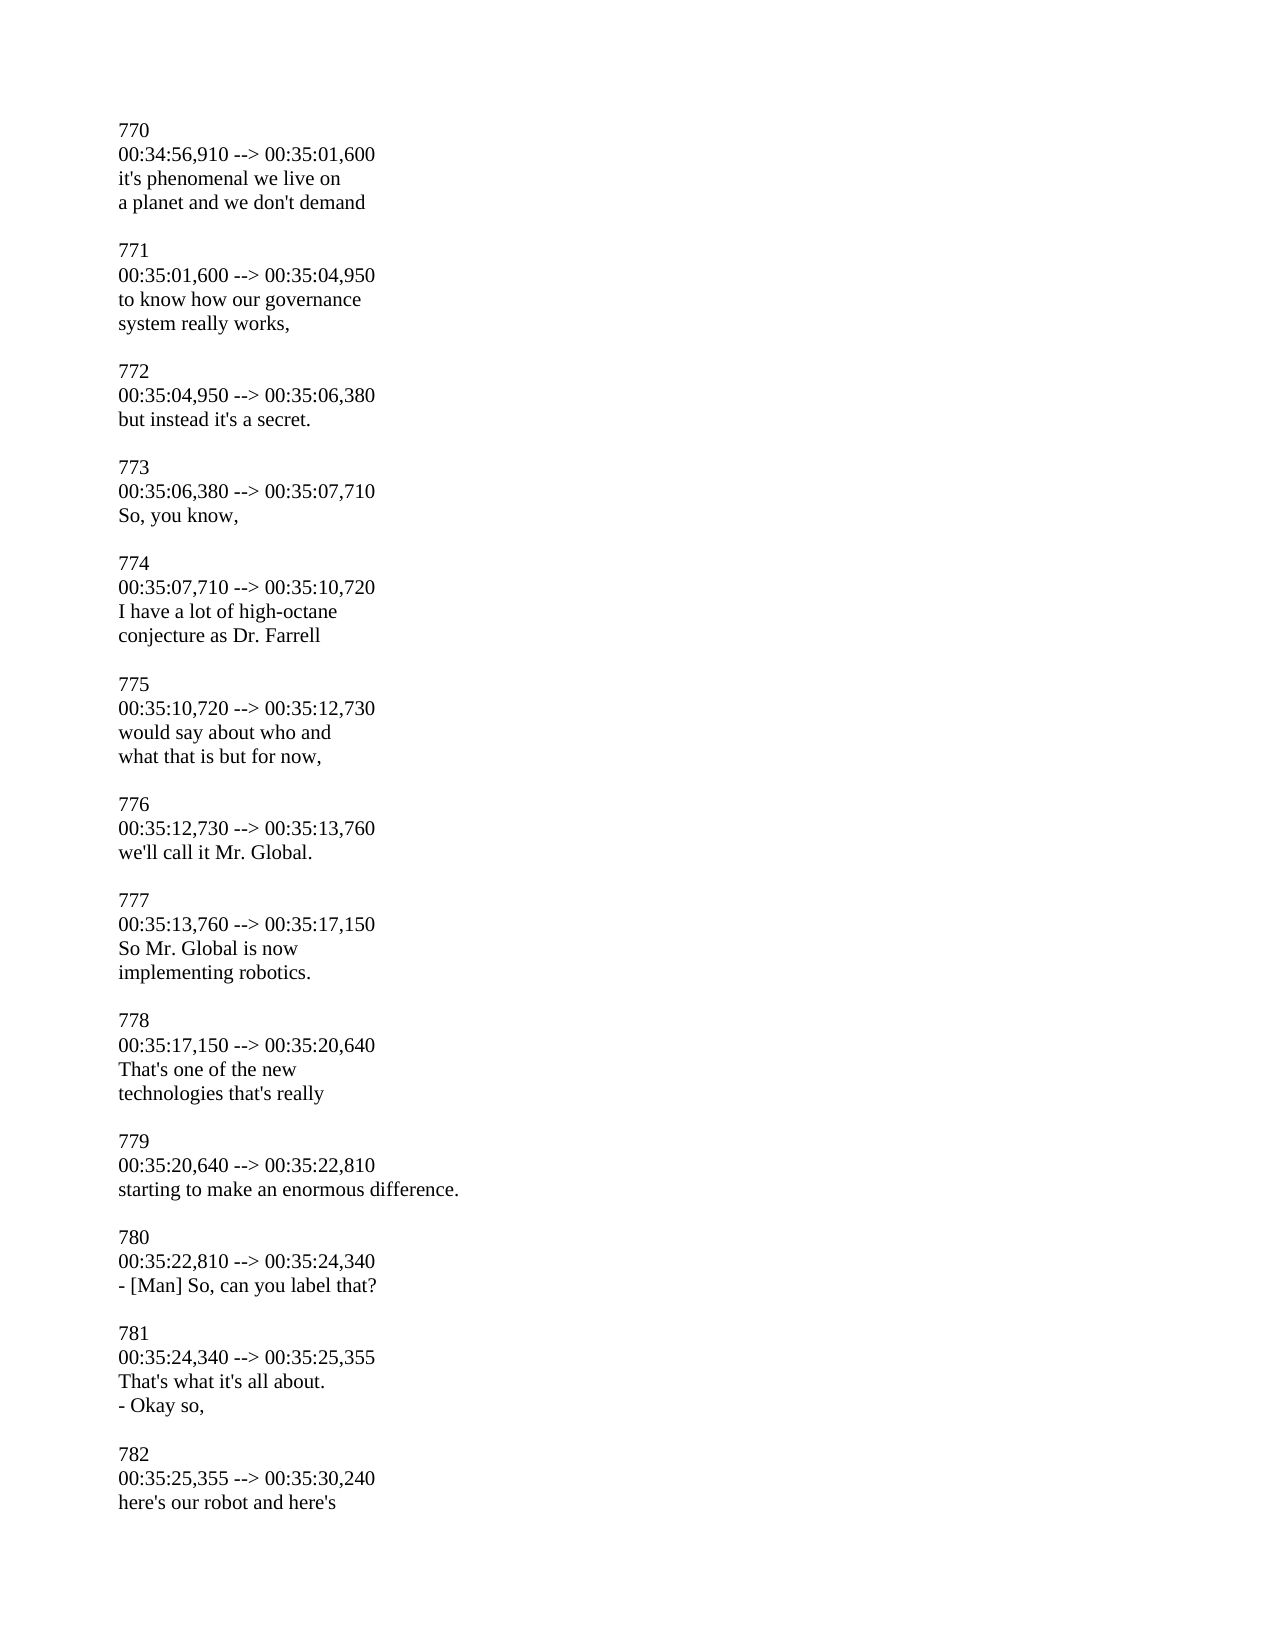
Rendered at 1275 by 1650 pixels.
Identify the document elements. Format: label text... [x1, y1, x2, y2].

text 00:35:06,380 --> 00:35:07,710 [118, 479, 1157, 503]
text 00:35:22,810 --> 00:35:24,340 [118, 1249, 1157, 1273]
text 00:35:17,150 --> 00:35:20,640 [118, 1032, 1157, 1057]
text to know how our governance [118, 287, 1157, 311]
text That's what it's all about. [118, 1369, 1157, 1393]
text 00:35:04,950 --> 00:35:06,380 [118, 383, 1157, 407]
text 774 [118, 551, 1157, 575]
text 00:35:10,720 --> 00:35:12,730 [118, 696, 1157, 720]
text system really works, [118, 311, 1157, 335]
text a planet and we don't demand [118, 190, 1157, 214]
text technologies that's really [118, 1081, 1157, 1105]
text 778 [118, 1008, 1157, 1032]
text it's phenomenal we live on [118, 166, 1157, 190]
text 00:35:12,730 --> 00:35:13,760 [118, 816, 1157, 840]
text 781 [118, 1321, 1157, 1345]
text 00:35:07,710 --> 00:35:10,720 [118, 575, 1157, 599]
text 00:35:01,600 --> 00:35:04,950 [118, 262, 1157, 287]
text 00:35:20,640 --> 00:35:22,810 [118, 1153, 1157, 1177]
text conjecture as Dr. Farrell [118, 623, 1157, 647]
text 777 [118, 888, 1157, 912]
text I have a lot of high-octane [118, 599, 1157, 623]
text starting to make an enormous difference. [118, 1177, 1157, 1201]
text implementing robotics. [118, 960, 1157, 984]
text would say about who and [118, 720, 1157, 744]
text 776 [118, 792, 1157, 816]
text but instead it's a secret. [118, 407, 1157, 431]
text 779 [118, 1129, 1157, 1153]
text 770 [118, 118, 1157, 142]
text 772 [118, 359, 1157, 383]
text what that is but for now, [118, 744, 1157, 768]
text So, you know, [118, 503, 1157, 527]
text 782 [118, 1442, 1157, 1466]
text 00:35:13,760 --> 00:35:17,150 [118, 912, 1157, 936]
text - [Man] So, can you label that? [118, 1273, 1157, 1297]
text 00:35:25,355 --> 00:35:30,240 [118, 1466, 1157, 1490]
text 00:35:24,340 --> 00:35:25,355 [118, 1345, 1157, 1369]
text - Okay so, [118, 1393, 1157, 1417]
text 771 [118, 238, 1157, 262]
text we'll call it Mr. Global. [118, 840, 1157, 864]
text 773 [118, 455, 1157, 479]
text 00:34:56,910 --> 00:35:01,600 [118, 142, 1157, 166]
text 780 [118, 1225, 1157, 1249]
text That's one of the new [118, 1057, 1157, 1081]
text here's our robot and here's [118, 1490, 1157, 1514]
text So Mr. Global is now [118, 936, 1157, 960]
text 775 [118, 672, 1157, 696]
